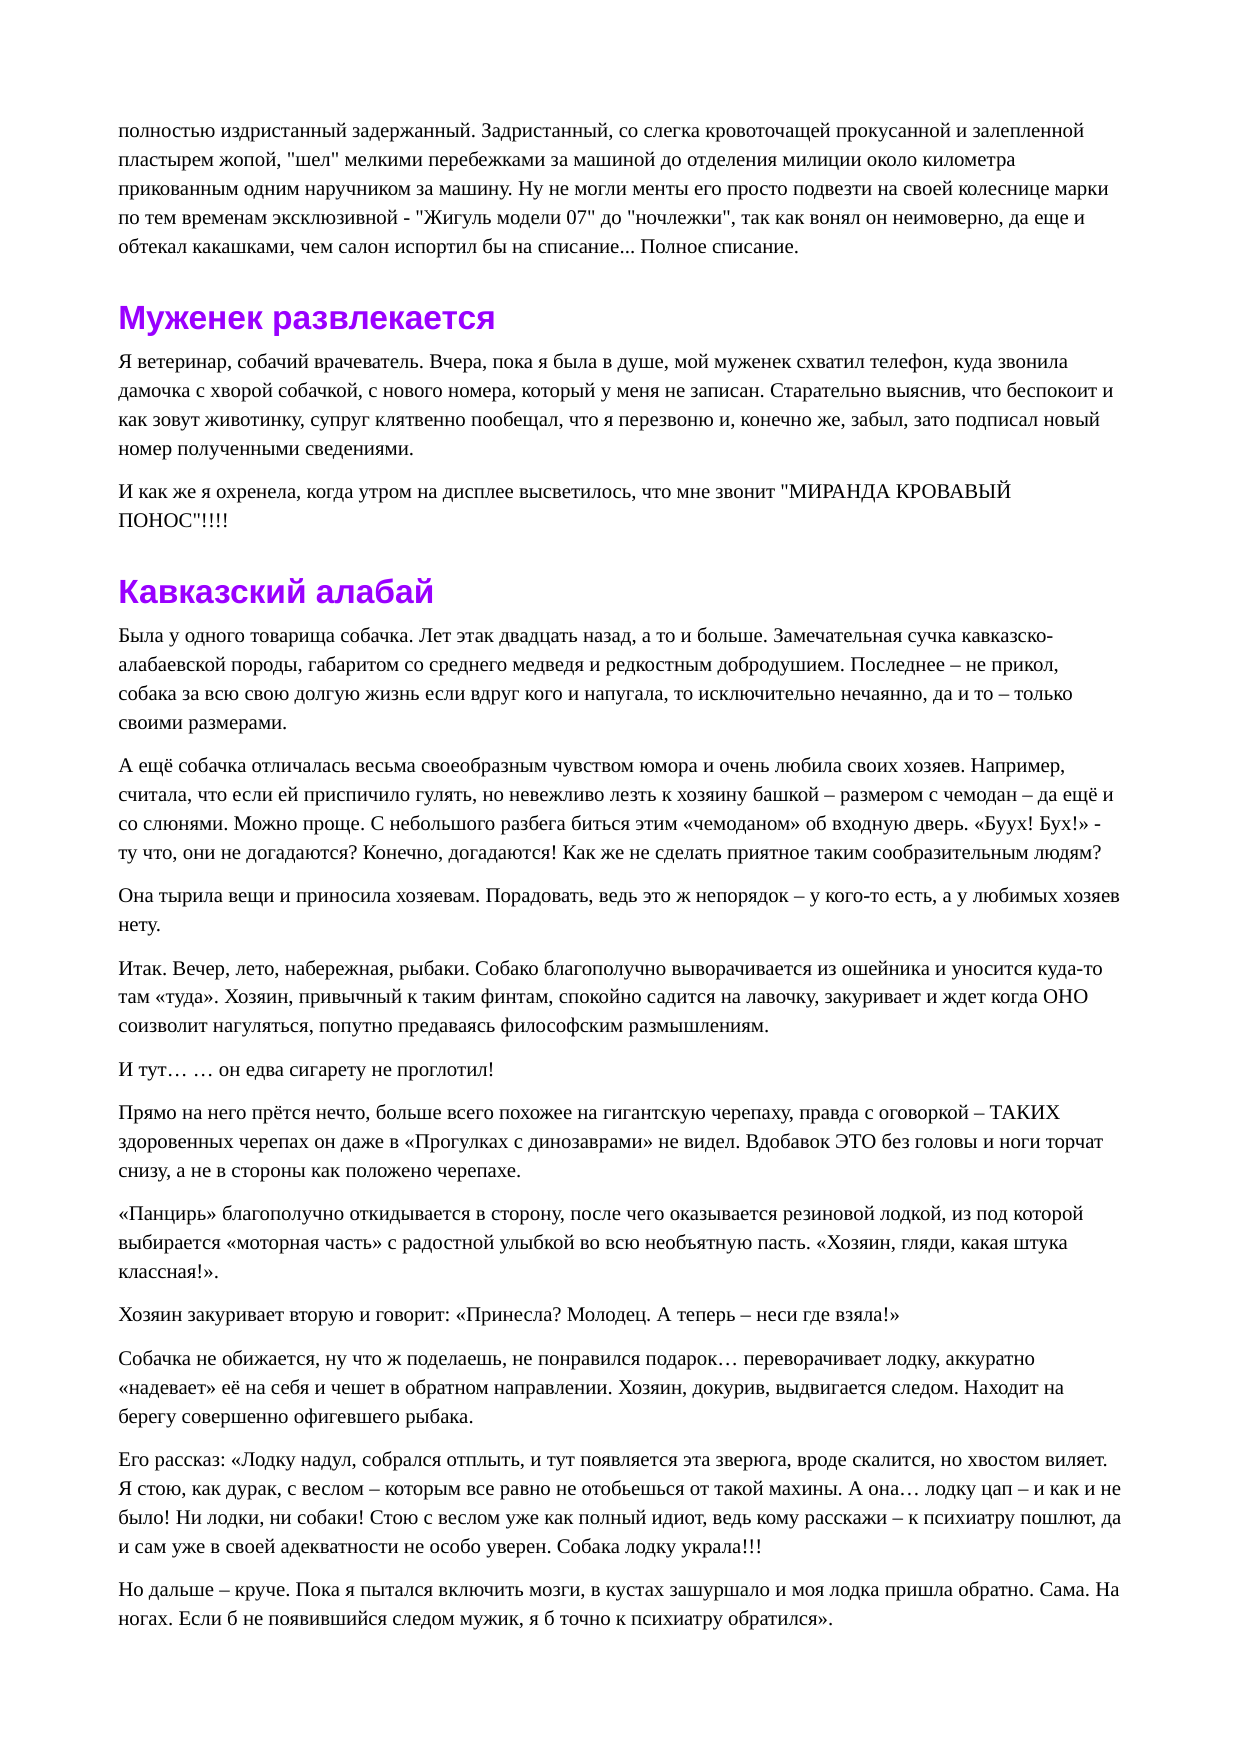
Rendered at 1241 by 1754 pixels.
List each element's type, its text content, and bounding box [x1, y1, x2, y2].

text Хозяин закуривает вторую и говорит: «Принесла? Молодец. А теперь – неси где взяла!» [118, 1302, 1122, 1326]
text И тут… … он едва сигарету не проглотил! [118, 1057, 1122, 1081]
text «Панцирь» благополучно откидывается в сторону, после чего оказывается резиновой лодкой, из под которой выбирается «моторная часть» с радостной улыбкой во всю необъятную пасть. «Хозяин, гляди, какая штука классная!». [118, 1201, 1122, 1283]
subtitle Кавказский алабай [118, 572, 1122, 611]
text Собачка не обижается, ну что ж поделаешь, не понравился подарок… переворачивает лодку, аккуратно «надевает» её на себя и чешет в обратном направлении. Хозяин, докурив, выдвигается следом. Находит на берегу совершенно офигевшего рыбака. [118, 1346, 1122, 1428]
text Была у одного товарища собачка. Лет этак двадцать назад, а то и больше. Замечательная сучка кавказско-алабаевской породы, габаритом со среднего медведя и редкостным добродушием. Последнее – не прикол, собака за всю свою долгую жизнь если вдруг кого и напугала, то исключительно нечаянно, да и то – только своими размерами. [118, 623, 1122, 734]
subtitle Муженек развлекается [118, 298, 1122, 336]
text Прямо на него прётся нечто, больше всего похожее на гигантскую черепаху, правда с оговоркой – ТАКИХ здоровенных черепах он даже в «Прогулках с динозаврами» не видел. Вдобавок ЭТО без головы и ноги торчат снизу, а не в стороны как положено черепахе. [118, 1100, 1122, 1182]
text А ещё собачка отличалась весьма своеобразным чувством юмора и очень любила своих хозяев. Например, считала, что если ей приспичило гулять, но невежливо лезть к хозяину башкой – размером с чемодан – да ещё и со слюнями. Можно проще. С небольшого разбега биться этим «чемоданом» об входную дверь. «Буух! Бух!» - ту что, они не догадаются? Конечно, догадаются! Как же не сделать приятное таким сообразительным людям? [118, 753, 1122, 864]
text Она тырила вещи и приносила хозяевам. Порадовать, ведь это ж непорядок – у кого-то есть, а у любимых хозяев нету. [118, 883, 1122, 936]
text И как же я охренела, когда утром на дисплее высветилось, что мне звонит "МИРАНДА КРОВАВЫЙ ПОНОС"!!!! [118, 479, 1122, 532]
text - полностью издристанный задержанный. Задристанный, со слегка кровоточащей прокусанной и залепленной пластырем жопой, "шел" мелкими перебежками за машиной до отделения милиции около километра прикованным одним наручником за машину. Ну не могли менты его просто подвезти на своей колеснице марки по тем временам эксклюзивной - "Жигуль модели 07" до "ночлежки", так как вонял он неимоверно, да еще и обтекал какашками, чем салон испортил бы на списание... Полное списание. [118, 118, 1122, 258]
text Но дальше – круче. Пока я пытался включить мозги, в кустах зашуршало и моя лодка пришла обратно. Сама. На ногах. Если б не появившийся следом мужик, я б точно к психиатру обратился». [118, 1577, 1122, 1630]
text Его рассказ: «Лодку надул, собрался отплыть, и тут появляется эта зверюга, вроде скалится, но хвостом виляет. Я стою, как дурак, с веслом – которым все равно не отобьешься от такой махины. А она… лодку цап – и как и не было! Ни лодки, ни собаки! Стою с веслом уже как полный идиот, ведь кому расскажи – к психиатру пошлют, да и сам уже в своей адекватности не особо уверен. Собака лодку украла!!! [118, 1447, 1122, 1558]
text Я ветеринар, собачий врачеватель. Вчера, пока я была в душе, мой муженек схватил телефон, куда звонила дамочка с хворой собачкой, с нового номера, который у меня не записан. Старательно выяснив, что беспокоит и как зовут животинку, супруг клятвенно пообещал, что я перезвоню и, конечно же, забыл, зато подписал новый номер полученными сведениями. [118, 349, 1122, 459]
text Итак. Вечер, лето, набережная, рыбаки. Собако благополучно выворачивается из ошейника и уносится куда-то там «туда». Хозяин, привычный к таким финтам, спокойно садится на лавочку, закуривает и ждет когда ОНО соизволит нагуляться, попутно предаваясь философским размышлениям. [118, 956, 1122, 1037]
